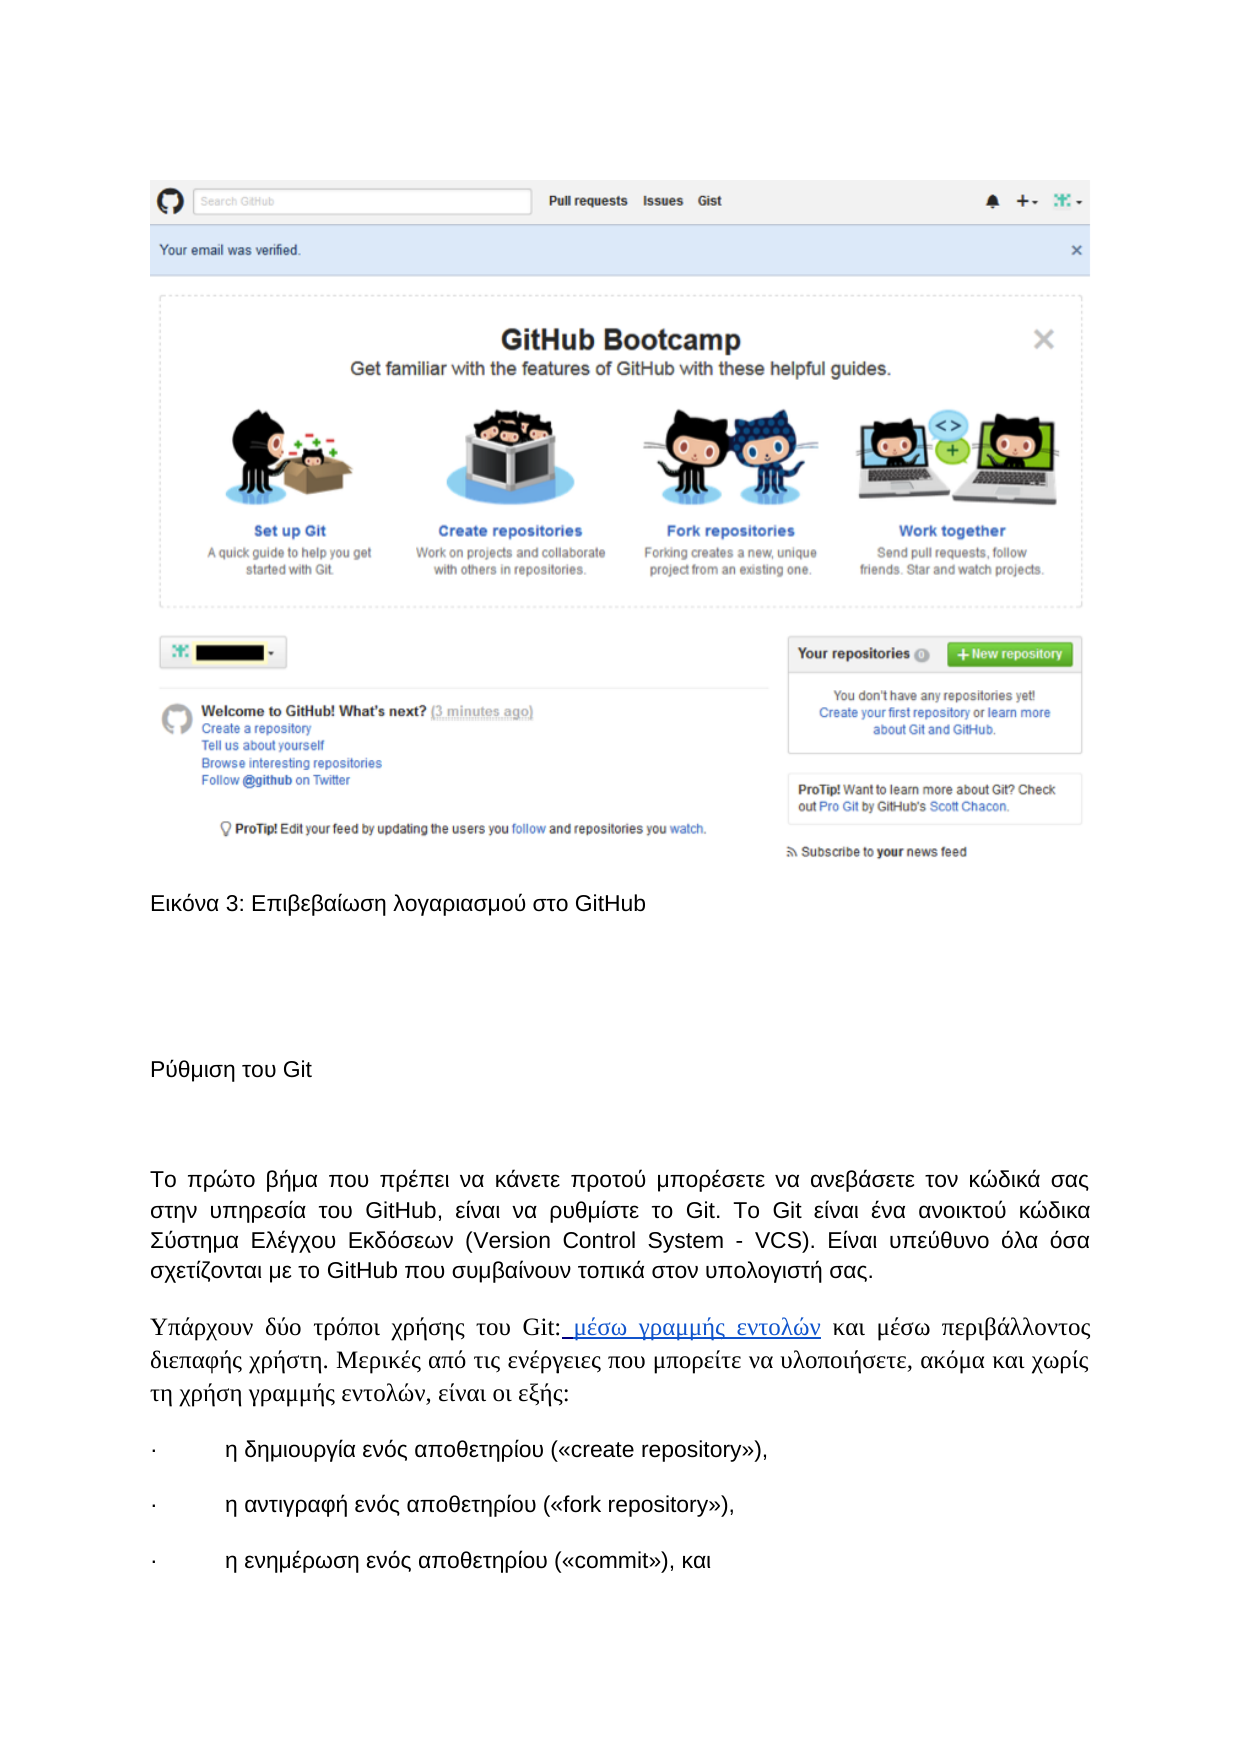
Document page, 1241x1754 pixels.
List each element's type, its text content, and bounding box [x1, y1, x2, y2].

text Εικόνα 3: Επιβεβαίωση λογαριασμού στο GitHub [150, 890, 1091, 917]
text · η δημιουργία ενός αποθετηρίου («create repository»), [150, 1436, 1091, 1463]
text Υπάρχουν δύο τρόποι χρήσης του Git: μέσω γραμμής εντολών και μέσω περιβάλλοντος διεπαφής χρήστη. Μερικές από τις ενέργειες που μπορείτε να υλοποιήσετε, ακόμα και χωρίς τη χρήση γραμμής εντολών, είναι οι εξής: [150, 1312, 1091, 1407]
text Ρύθμιση του Git [150, 1056, 1091, 1082]
text · η αντιγραφή ενός αποθετηρίου («fork repository»), [150, 1491, 1091, 1518]
text Το πρώτο βήμα που πρέπει να κάνετε προτού μπορέσετε να ανεβάσετε τον κώδικά σας στην υπηρεσία του GitHub, είναι να ρυθμίστε το Git. Το Git είναι ένα ανοικτού κώδικα Σύστημα Ελέγχου Εκδόσεων (Version Control System - VCS). Είναι υπεύθυνο όλα όσα σχετίζονται με το GitHub που συμβαίνουν τοπικά στον υπολογιστή σας. [150, 1166, 1091, 1283]
text · η ενημέρωση ενός αποθετηρίου («commit»), και [150, 1547, 1091, 1573]
